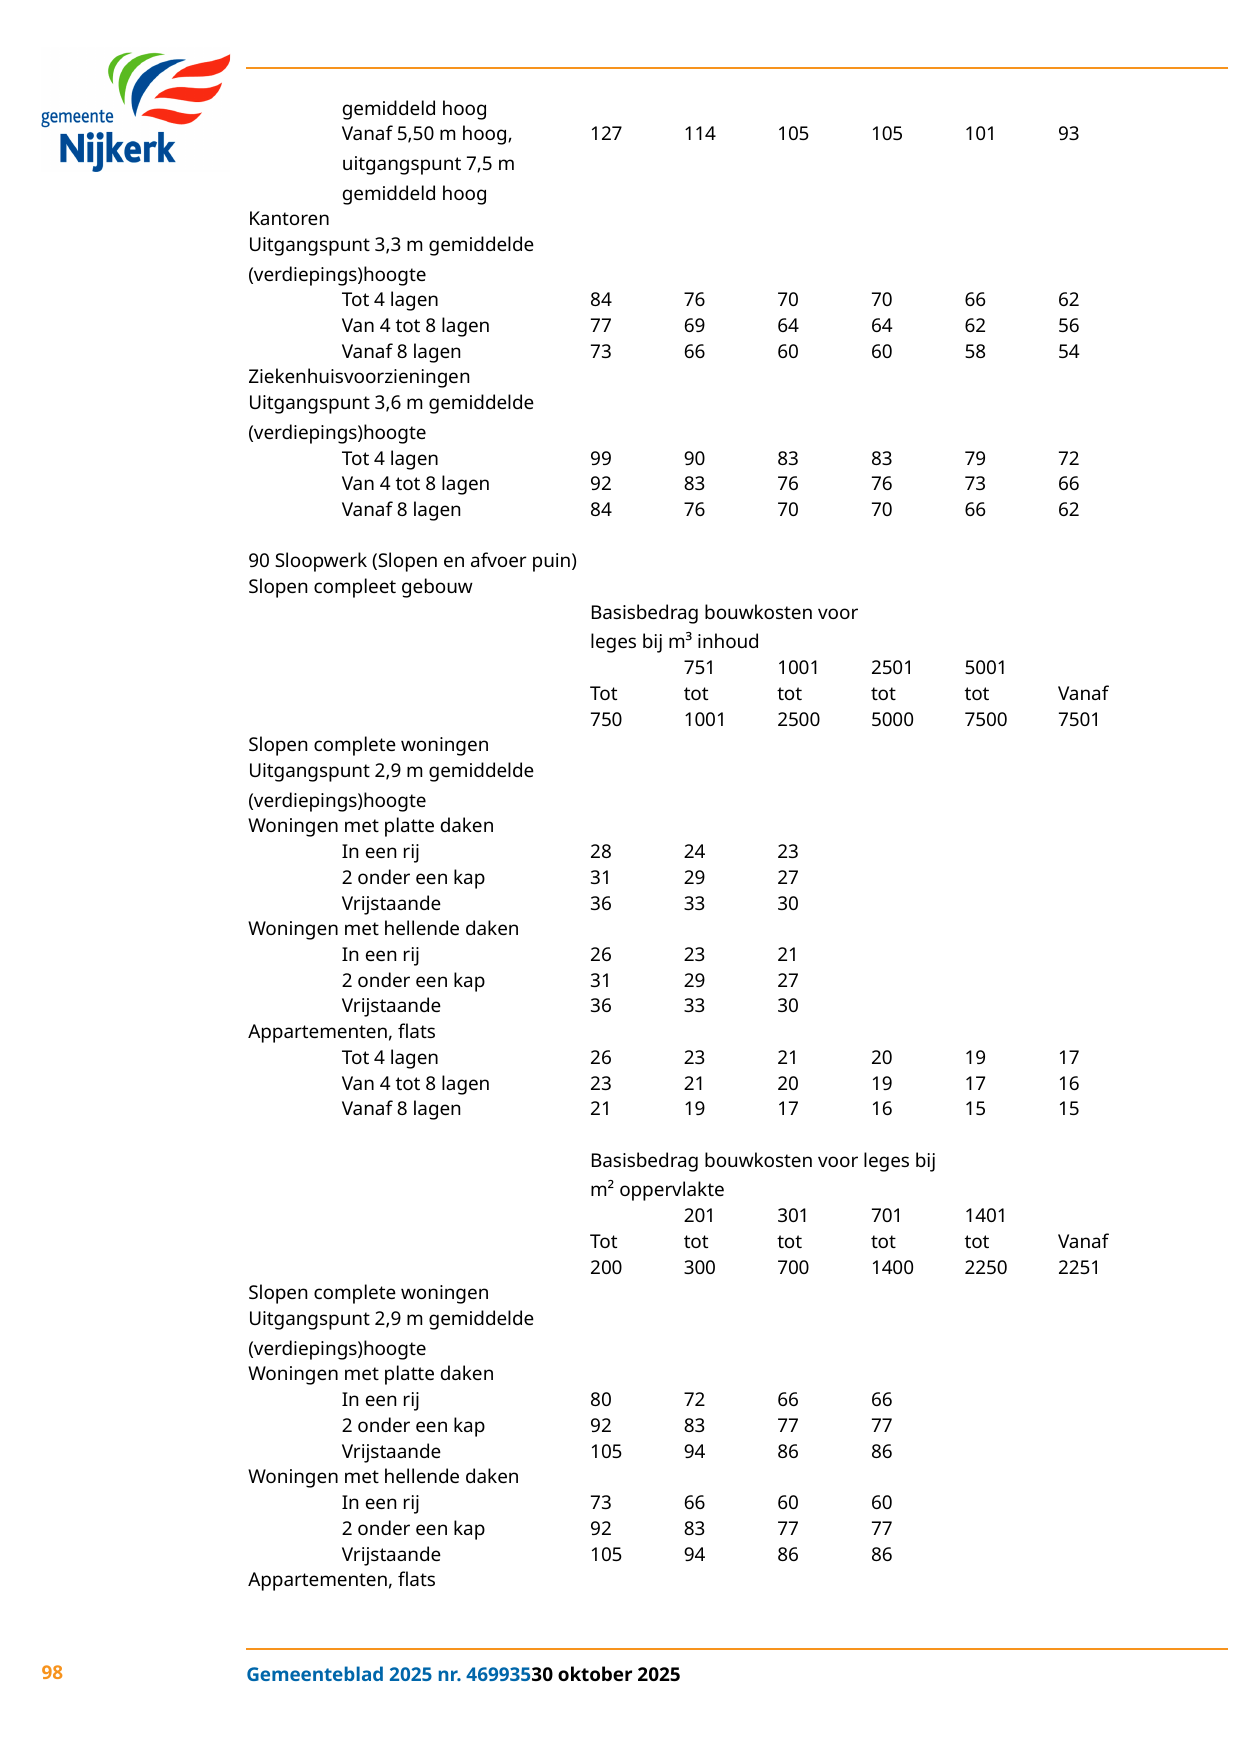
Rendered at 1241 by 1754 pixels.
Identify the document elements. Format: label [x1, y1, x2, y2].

picture [41, 47, 231, 172]
